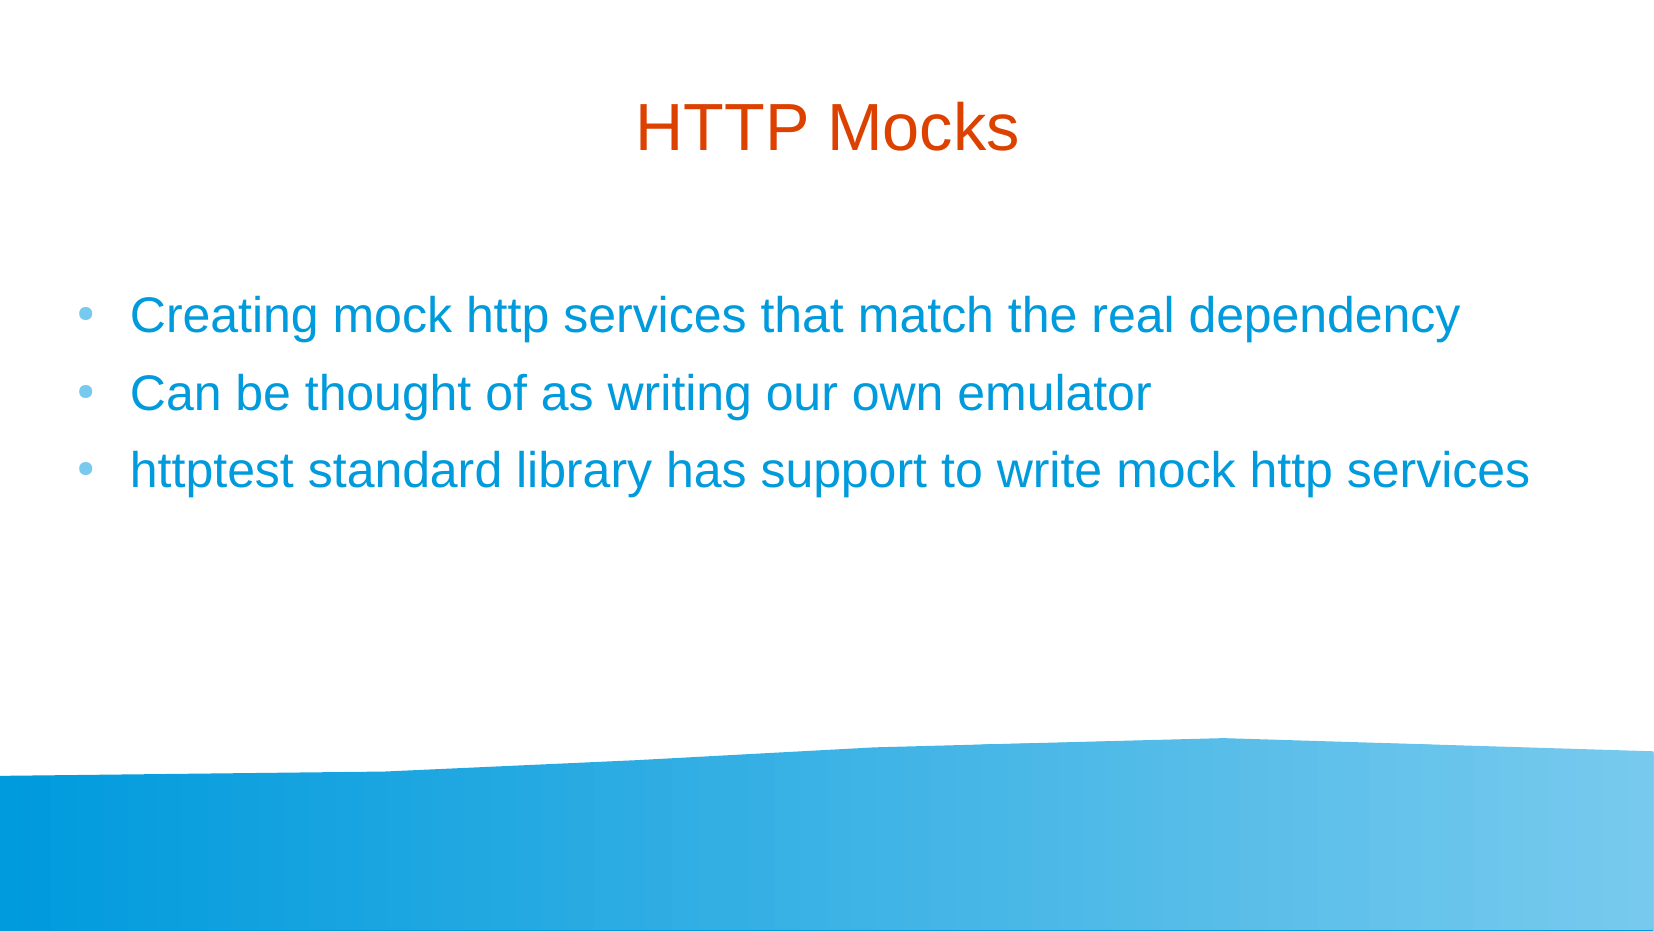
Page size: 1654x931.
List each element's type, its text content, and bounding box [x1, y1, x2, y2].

title HTTP Mocks [89, 38, 1567, 217]
list Creating mock http services that match the real dependency Can be thought of as writing our own emulator httptest standard library has support to write mock http services [59, 287, 1595, 553]
